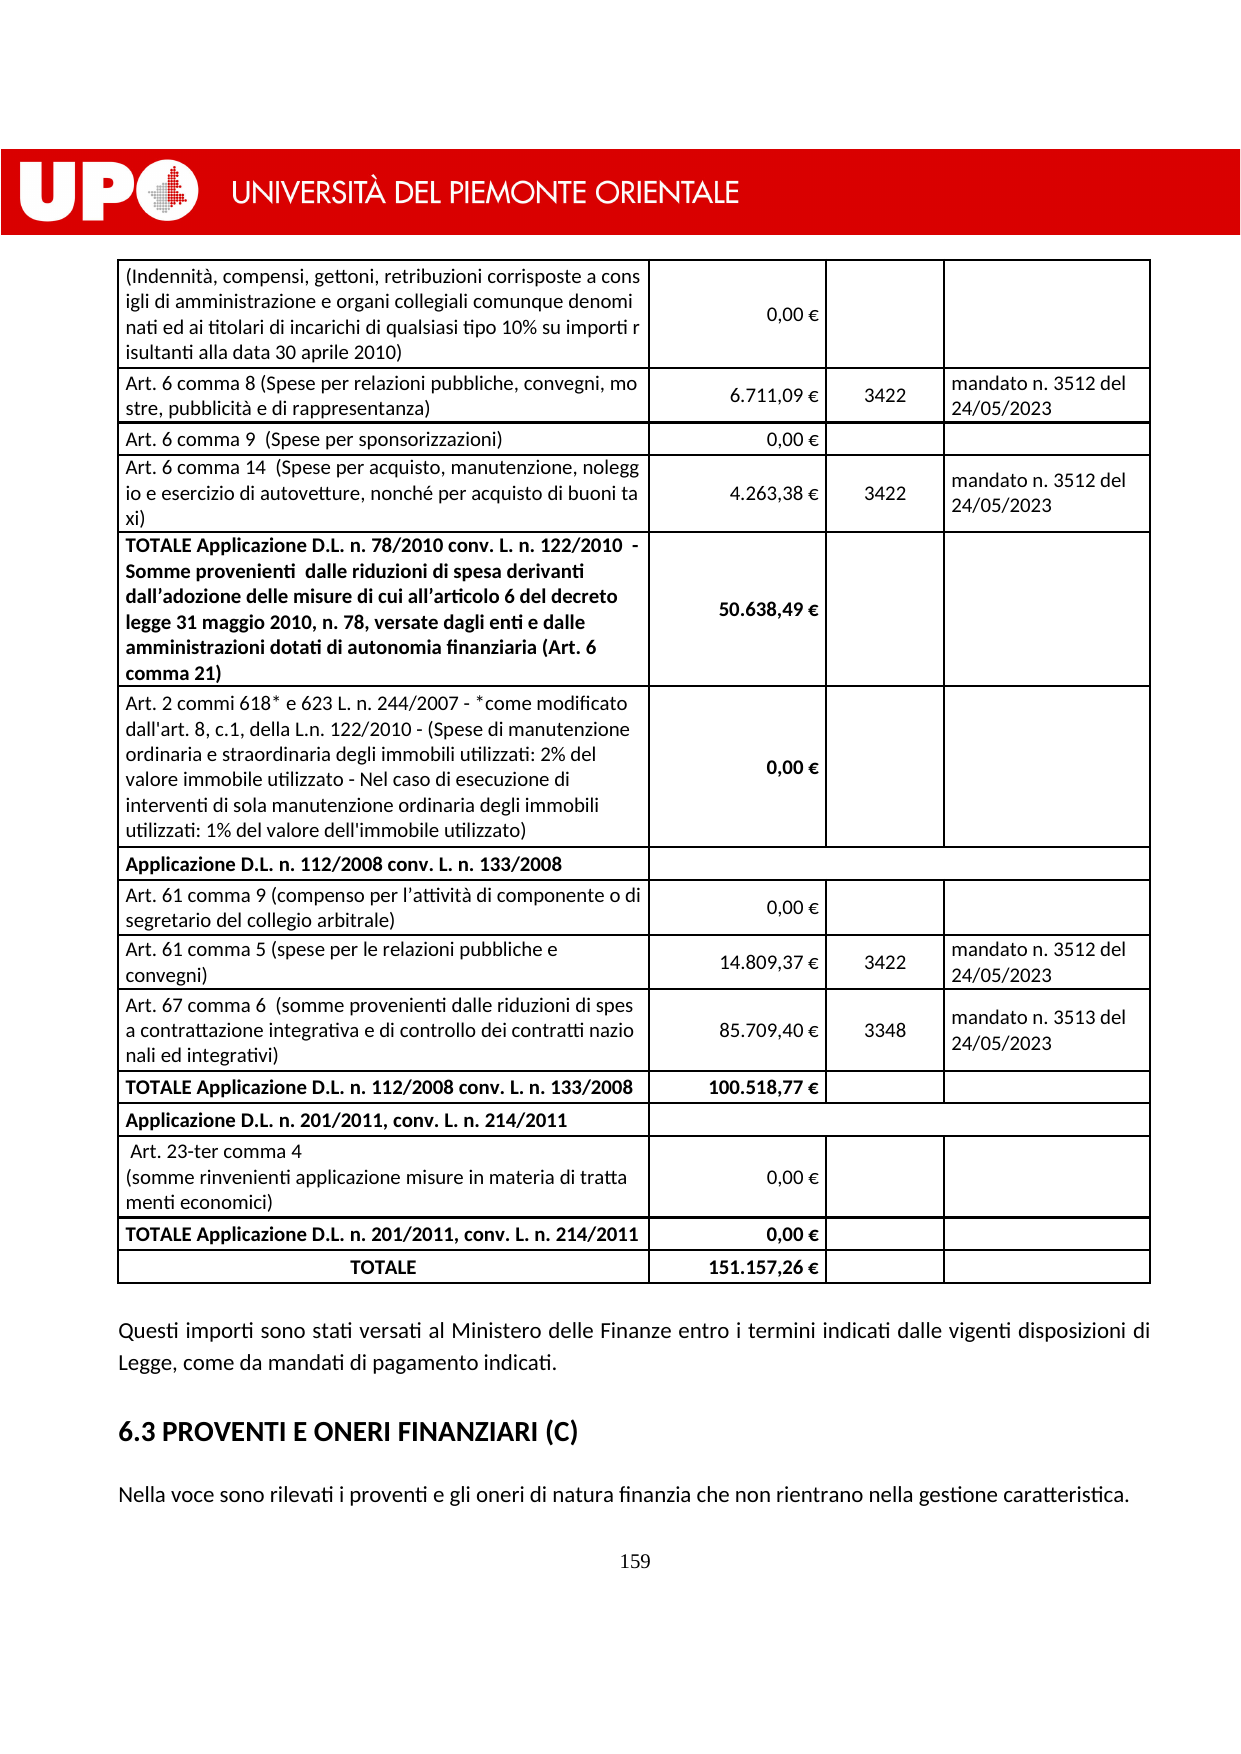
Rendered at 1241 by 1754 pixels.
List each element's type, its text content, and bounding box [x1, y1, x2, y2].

table_cell TOTALE Applicazione D.L. n. 78/2010 conv. L. n. 122/2010 - Somme provenienti dalle riduzioni di spesa derivanti dall’adozione delle misure di cui all’articolo 6 del decreto legge 31 maggio 2010, n. 78, versate dagli enti e dalle amministrazioni dotati di autonomia finanziaria (Art. 6 comma 21) [119, 533, 648, 685]
table_cell [827, 1251, 943, 1282]
table_cell [827, 1137, 943, 1216]
table_cell [826, 1104, 944, 1135]
table_cell 3422 [827, 456, 943, 531]
table_cell 151.157,26 € [650, 1251, 825, 1282]
table_cell 4.263,38 € [650, 456, 825, 531]
table_cell mandato n. 3512 del 24/05/2023 [945, 936, 1149, 988]
table_cell [945, 424, 1149, 454]
table_cell 50.638,49 € [650, 533, 825, 685]
table_cell Applicazione D.L. n. 112/2008 conv. L. n. 133/2008 [119, 848, 648, 879]
table_cell [944, 848, 1149, 879]
table_cell 0,00 € [650, 881, 825, 933]
table_cell [827, 261, 943, 367]
text Questi importi sono stati versati al Ministero delle Finanze entro i termini indicati dalle vigenti disposizioni di Legge, come da mandati di pagamento indicati. [118, 1316, 1152, 1376]
table_cell mandato n. 3512 del 24/05/2023 [945, 456, 1149, 531]
table_cell TOTALE Applicazione D.L. n. 201/2011, conv. L. n. 214/2011 [119, 1219, 648, 1249]
table_cell [827, 424, 943, 454]
table_cell 0,00 € [650, 1137, 825, 1216]
table_cell [945, 687, 1149, 846]
table_cell Art. 61 comma 5 (spese per le relazioni pubbliche e convegni) [119, 936, 648, 988]
table_cell Art. 23-ter comma 4 (somme rinvenienti applicazione misure in materia di trattamenti economici) [119, 1137, 648, 1216]
table_cell Art. 61 comma 9 (compenso per l’attività di componente o di segretario del collegio arbitrale) [119, 881, 648, 933]
table_cell [944, 1104, 1149, 1135]
text Nella voce sono rilevati i proventi e gli oneri di natura finanzia che non rientrano nella gestione caratteristica. [118, 1481, 1152, 1509]
table_cell mandato n. 3512 del 24/05/2023 [945, 369, 1149, 421]
table_cell TOTALE [119, 1251, 648, 1282]
table_cell Art. 6 comma 14 (Spese per acquisto, manutenzione, noleggio e esercizio di autovetture, nonché per acquisto di buoni taxi) [119, 456, 648, 531]
table_cell Art. 6 comma 9 (Spese per sponsorizzazioni) [119, 424, 648, 454]
table_cell 0,00 € [650, 261, 825, 367]
table_cell 3422 [827, 936, 943, 988]
table_cell [945, 533, 1149, 685]
table_cell (Indennità, compensi, gettoni, retribuzioni corrisposte a consigli di amministrazione e organi collegiali comunque denominati ed ai titolari di incarichi di qualsiasi tipo 10% su importi risultanti alla data 30 aprile 2010) [119, 261, 648, 367]
table_cell [945, 881, 1149, 933]
table_cell [827, 533, 943, 685]
table_cell Art. 2 commi 618* e 623 L. n. 244/2007 - *come modificato dall'art. 8, c.1, della L.n. 122/2010 - (Spese di manutenzione ordinaria e straordinaria degli immobili utilizzati: 2% del valore immobile utilizzato - Nel caso di esecuzione di interventi di sola manutenzione ordinaria degli immobili utilizzati: 1% del valore dell'immobile utilizzato) [119, 687, 648, 846]
table_cell [827, 1219, 943, 1249]
table_cell [827, 687, 943, 846]
table_cell [827, 1072, 943, 1102]
table_cell 0,00 € [650, 687, 825, 846]
table_cell Applicazione D.L. n. 201/2011, conv. L. n. 214/2011 [119, 1104, 648, 1135]
table_cell [945, 1137, 1149, 1216]
table_cell [826, 848, 944, 879]
table_cell 100.518,77 € [650, 1072, 825, 1102]
table_cell [945, 1251, 1149, 1282]
table_cell [827, 881, 943, 933]
table_cell 0,00 € [650, 424, 825, 454]
table_cell 14.809,37 € [650, 936, 825, 988]
table_cell 0,00 € [650, 1219, 825, 1249]
table_cell [650, 848, 826, 879]
table_cell 85.709,40 € [650, 990, 825, 1069]
table_cell 3348 [827, 990, 943, 1069]
table_cell [650, 1104, 826, 1135]
subtitle 6.3 PROVENTI E ONERI FINANZIARI (C) [118, 1413, 1152, 1448]
table_cell 3422 [827, 369, 943, 421]
table_cell TOTALE Applicazione D.L. n. 112/2008 conv. L. n. 133/2008 [119, 1072, 648, 1102]
table_cell [945, 1219, 1149, 1249]
table_cell mandato n. 3513 del 24/05/2023 [945, 990, 1149, 1069]
table_cell Art. 67 comma 6 (somme provenienti dalle riduzioni di spesa contrattazione integrativa e di controllo dei contratti nazionali ed integrativi) [119, 990, 648, 1069]
table_cell 6.711,09 € [650, 369, 825, 421]
table_cell [945, 261, 1149, 367]
table_cell [945, 1072, 1149, 1102]
table_cell Art. 6 comma 8 (Spese per relazioni pubbliche, convegni, mostre, pubblicità e di rappresentanza) [119, 369, 648, 421]
